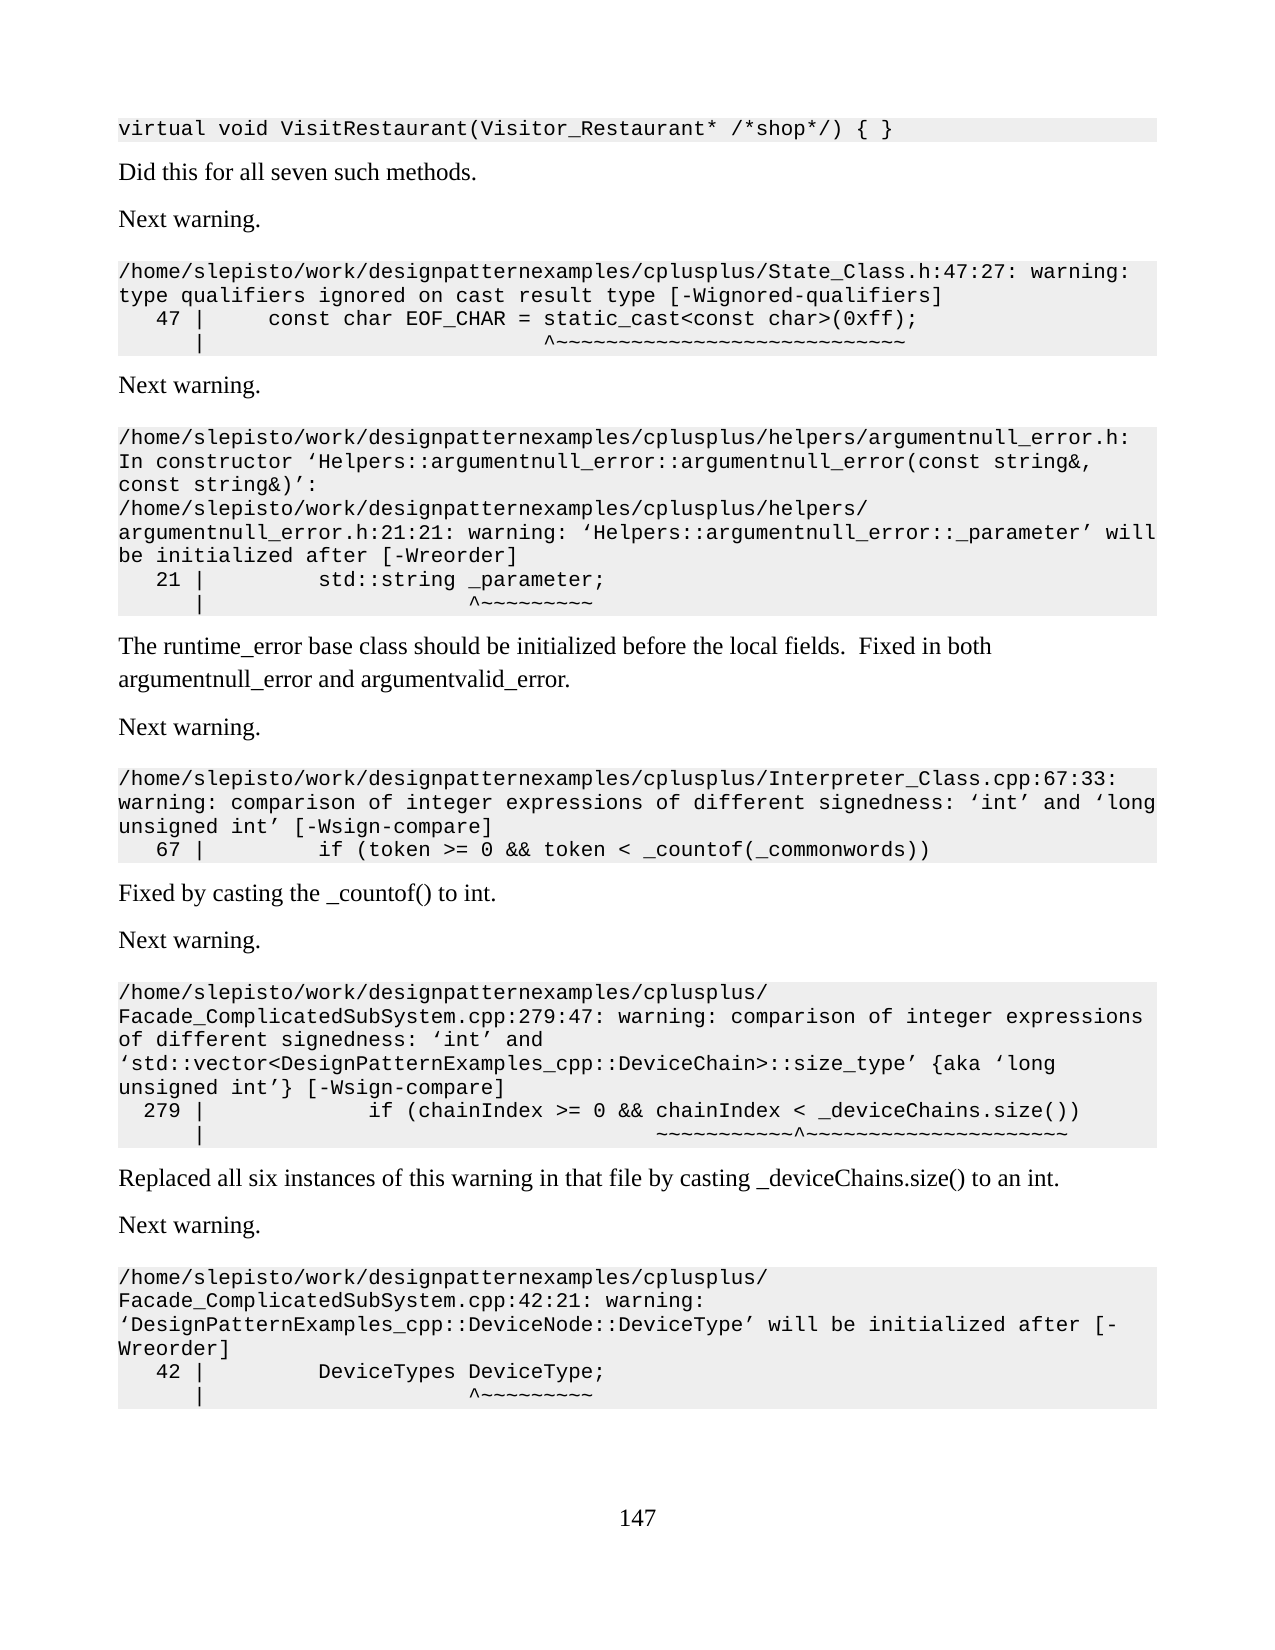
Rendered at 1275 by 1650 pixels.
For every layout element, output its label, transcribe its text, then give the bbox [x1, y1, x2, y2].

text Next warning. [118, 371, 1157, 399]
text Next warning. [118, 204, 1157, 233]
text 21 | std::string _parameter; [118, 569, 1157, 593]
text | ^~~~~~~~~~ [118, 1385, 1157, 1409]
text 67 | if (token >= 0 && token < _countof(_commonwords)) [118, 839, 1157, 863]
text /home/slepisto/work/designpatternexamples/cplusplus/helpers/argumentnull_error.h:21:21: warning: ‘Helpers::argumentnull_error::_parameter’ will be initialized after [-Wreorder] [118, 498, 1157, 569]
text Next warning. [118, 926, 1157, 954]
text Replaced all six instances of this warning in that file by casting _deviceChains.size() to an int. [118, 1163, 1157, 1191]
text virtual void VisitRestaurant(Visitor_Restaurant* /*shop*/) { } [118, 118, 1157, 142]
text | ^~~~~~~~~~ [118, 593, 1157, 616]
text Fixed by casting the _countof() to int. [118, 878, 1157, 907]
text | ^~~~~~~~~~~~~~~~~~~~~~~~~~~~~ [118, 332, 1157, 356]
text Next warning. [118, 712, 1157, 741]
text /home/slepisto/work/designpatternexamples/cplusplus/Facade_ComplicatedSubSystem.cpp:42:21: warning: ‘DesignPatternExamples_cpp::DeviceNode::DeviceType’ will be initialized after [-Wreorder] [118, 1267, 1157, 1361]
text | ~~~~~~~~~~~^~~~~~~~~~~~~~~~~~~~~~ [118, 1124, 1157, 1148]
text 279 | if (chainIndex >= 0 && chainIndex < _deviceChains.size()) [118, 1100, 1157, 1124]
text /home/slepisto/work/designpatternexamples/cplusplus/Interpreter_Class.cpp:67:33: warning: comparison of integer expressions of different signedness: ‘int’ and ‘long unsigned int’ [-Wsign-compare] [118, 768, 1157, 839]
text /home/slepisto/work/designpatternexamples/cplusplus/Facade_ComplicatedSubSystem.cpp:279:47: warning: comparison of integer expressions of different signedness: ‘int’ and ‘std::vector<DesignPatternExamples_cpp::DeviceChain>::size_type’ {aka ‘long unsigned int’} [-Wsign-compare] [118, 982, 1157, 1100]
text The runtime_error base class should be initialized before the local fields. Fixed in both argumentnull_error and argumentvalid_error. [118, 631, 1157, 693]
text 42 | DeviceTypes DeviceType; [118, 1361, 1157, 1385]
text /home/slepisto/work/designpatternexamples/cplusplus/helpers/argumentnull_error.h: In constructor ‘Helpers::argumentnull_error::argumentnull_error(const string&, const string&)’: [118, 427, 1157, 498]
text Next warning. [118, 1210, 1157, 1239]
text /home/slepisto/work/designpatternexamples/cplusplus/State_Class.h:47:27: warning: type qualifiers ignored on cast result type [-Wignored-qualifiers] [118, 261, 1157, 308]
text 47 | const char EOF_CHAR = static_cast<const char>(0xff); [118, 308, 1157, 332]
text Did this for all seven such methods. [118, 157, 1157, 186]
